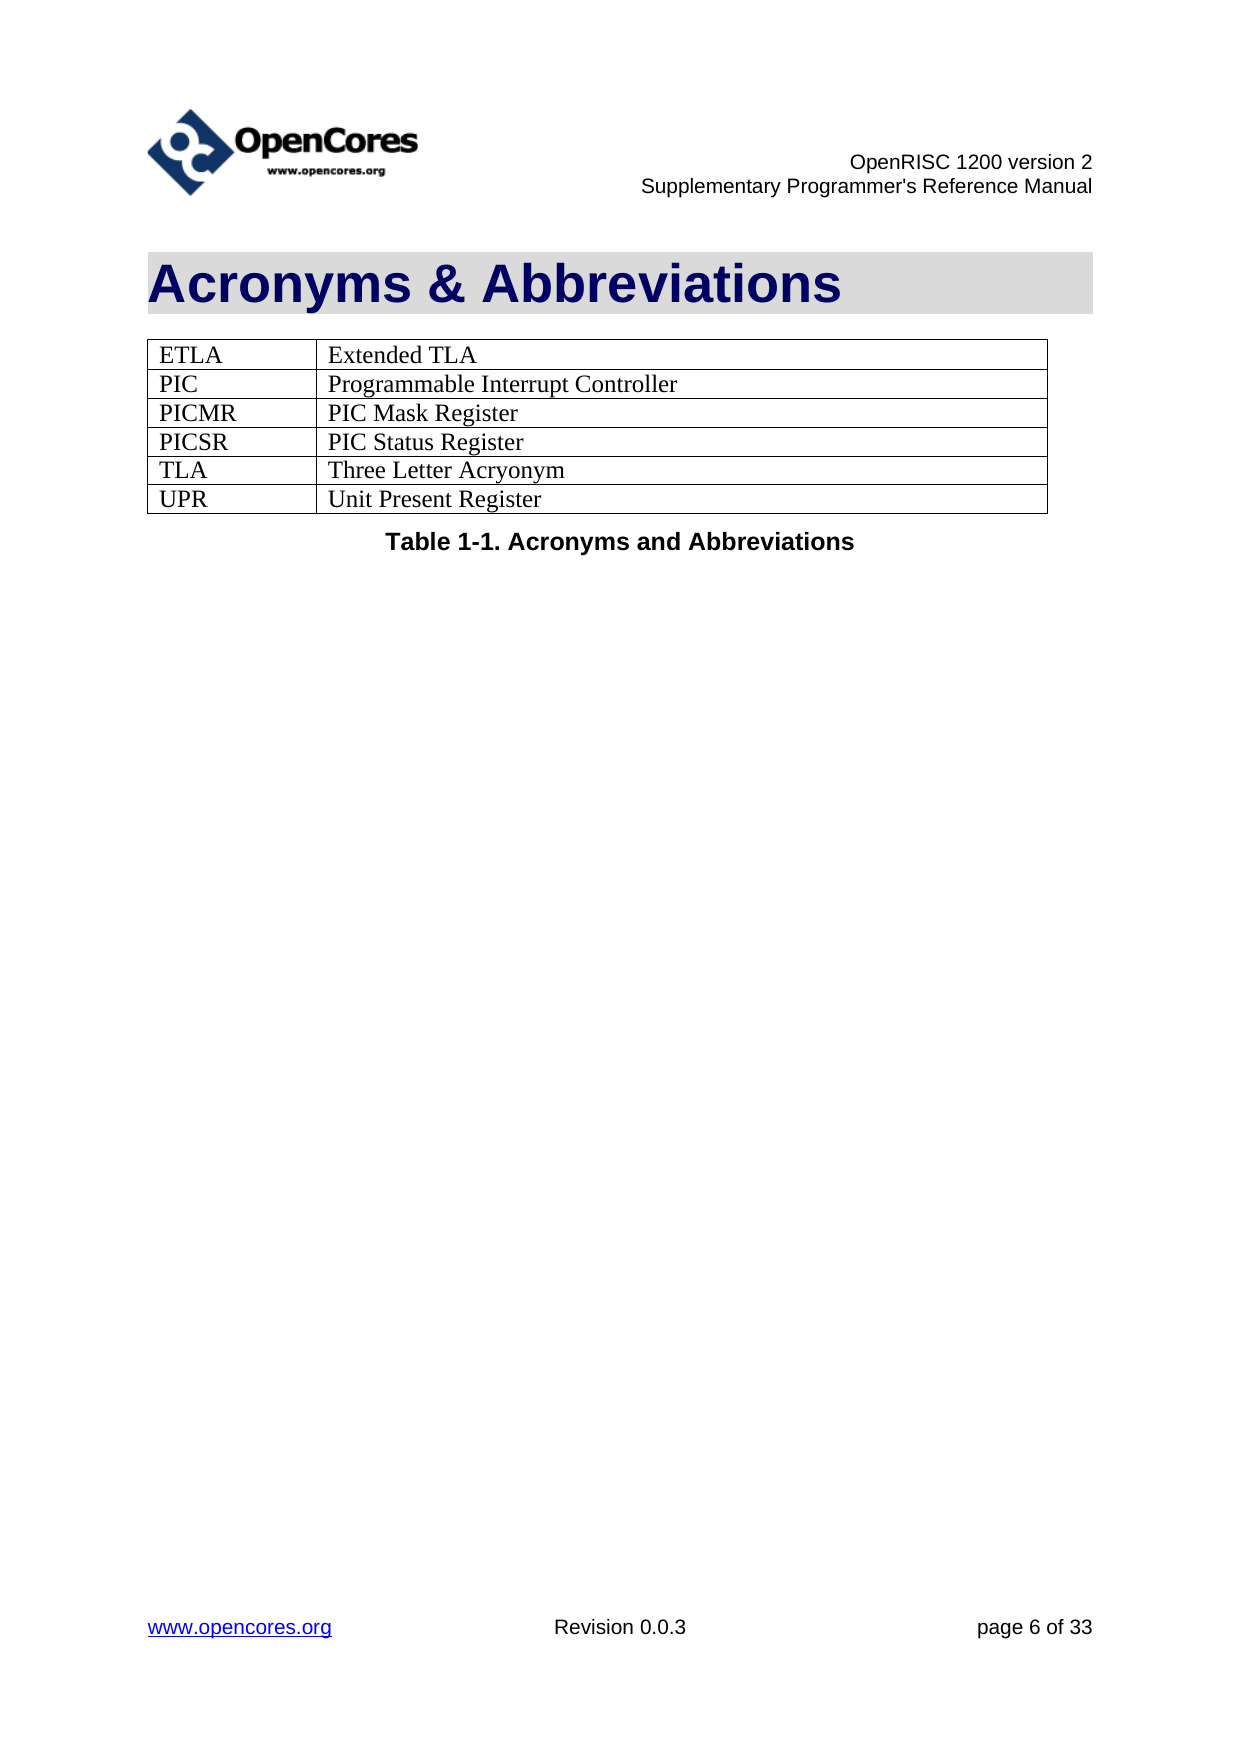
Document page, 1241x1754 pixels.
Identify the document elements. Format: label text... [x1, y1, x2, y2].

table_cell Unit Present Register [317, 485, 1047, 513]
table_header ETLA [148, 340, 316, 369]
table_cell Three Letter Acryonym [317, 457, 1047, 484]
subtitle Acronyms & Abbreviations [148, 252, 1093, 314]
text Table 1‑1. Acronyms and Abbreviations [148, 527, 1093, 556]
table_header Extended TLA [317, 340, 1047, 369]
table_cell Programmable Interrupt Controller [317, 370, 1047, 398]
table_cell PIC [148, 370, 316, 398]
table_cell PICMR [148, 399, 316, 427]
picture [147, 109, 418, 196]
table_cell PIC Mask Register [317, 399, 1047, 427]
table_cell PIC Status Register [317, 428, 1047, 456]
table_cell PICSR [148, 428, 316, 456]
table_cell TLA [148, 457, 316, 484]
table_cell UPR [148, 485, 316, 513]
